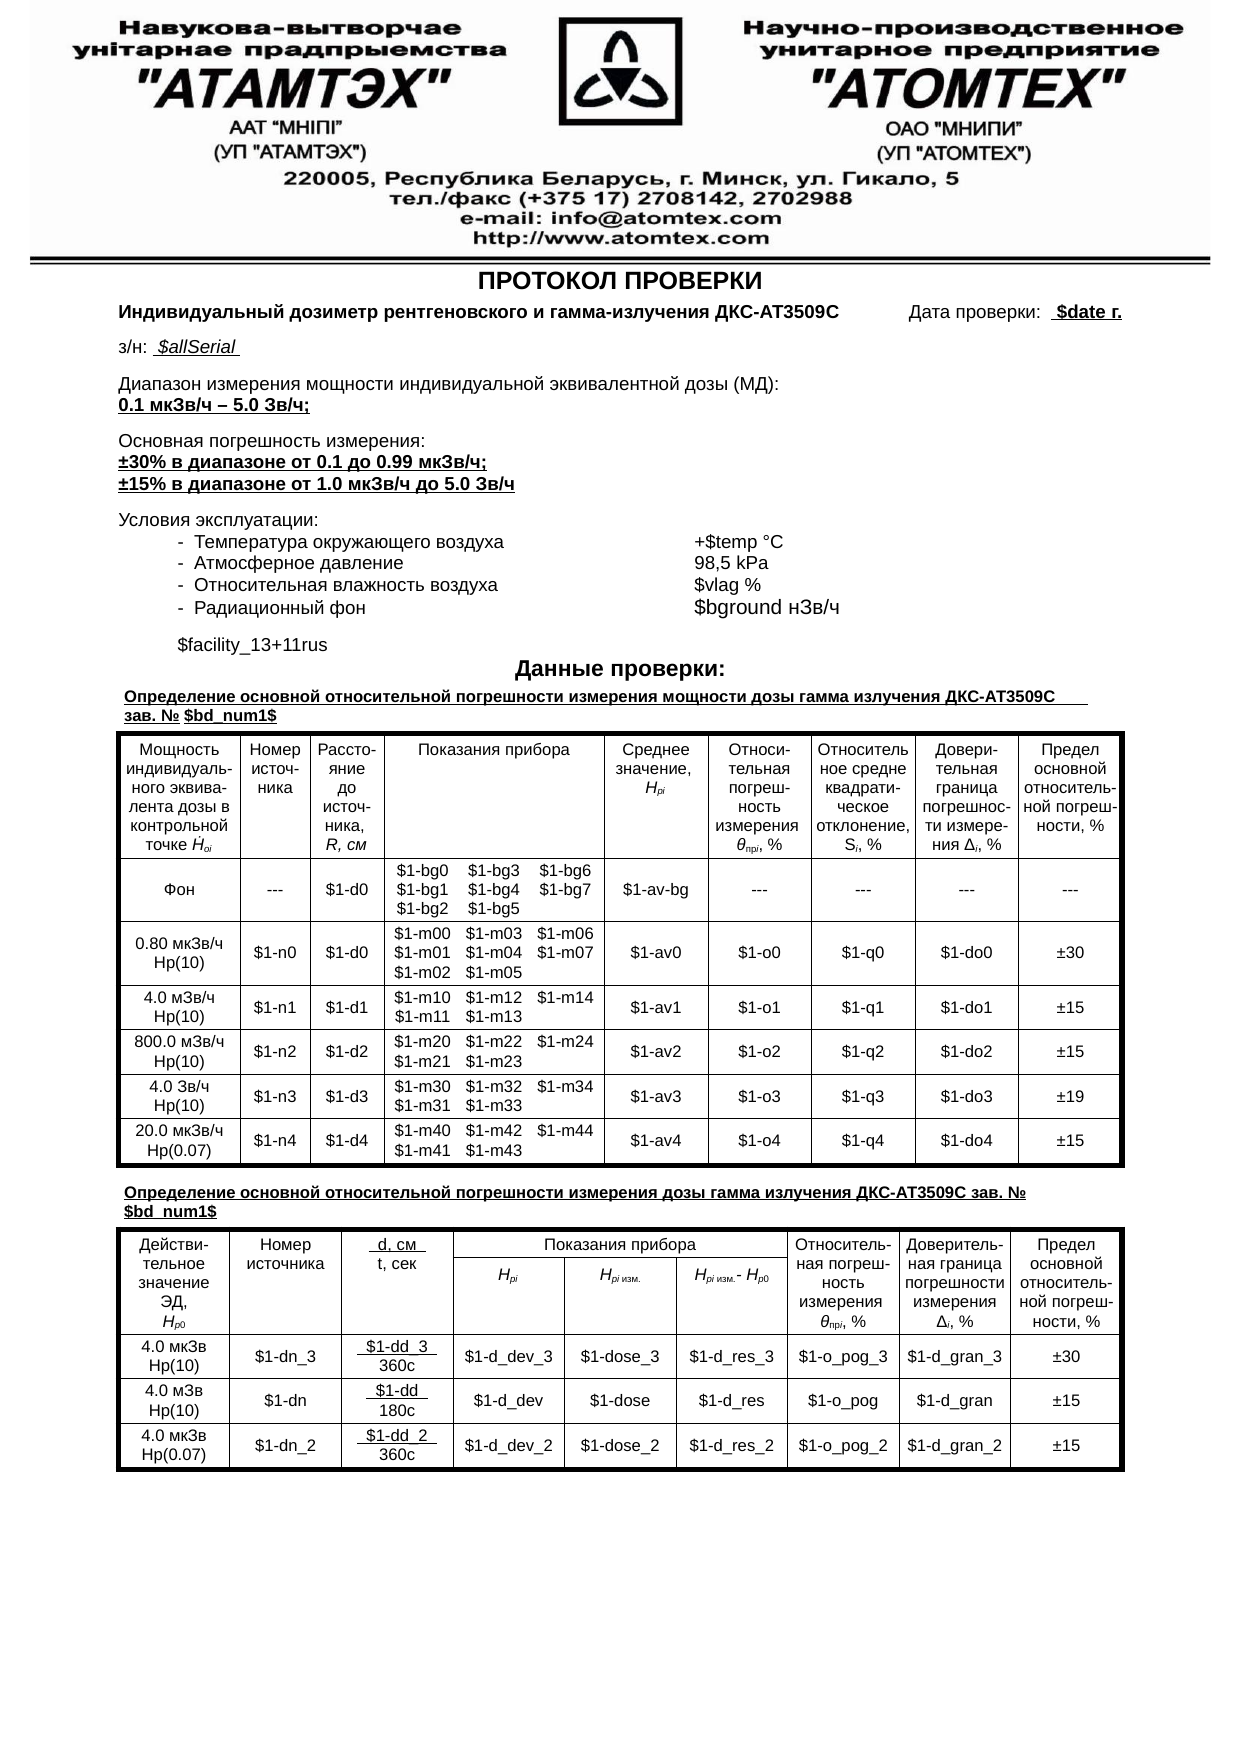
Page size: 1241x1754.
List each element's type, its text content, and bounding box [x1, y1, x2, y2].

table_cell --- [812, 859, 915, 921]
table_cell Относитель-ная погреш-ность измерения θпрi, % [788, 1232, 899, 1334]
table_cell 20.0 мкЗв/ч Hp(0.07) [121, 1119, 240, 1163]
table_cell Показания прибора [385, 736, 604, 857]
table_cell $1-d0 [311, 859, 384, 921]
table_cell $1-q4 [812, 1119, 915, 1163]
table_cell $1-d_gran_2 [900, 1424, 1010, 1467]
table_cell $1-dose_3 [565, 1335, 676, 1378]
table_cell ±19 [1019, 1075, 1119, 1118]
table_cell $1-n3 [241, 1075, 310, 1118]
text 0.1 мкЗв/ч – 5.0 Зв/ч; [118, 394, 1122, 415]
table_cell Относительное средне квадрати-ческое отклонение, Si, % [812, 736, 915, 857]
table_cell Hpi изм. [565, 1258, 676, 1334]
table_cell 4.0 мкЗв Hp(10) [121, 1335, 229, 1378]
table_cell $1-q0 [812, 922, 915, 985]
table_cell $1-d_dev_3 [454, 1335, 564, 1378]
table_cell ±15 [1011, 1424, 1119, 1467]
table_cell d, см t, сек [342, 1232, 453, 1334]
table_cell $1-m30 $1-m31 $1-m32 $1-m33 $1-m34 [385, 1075, 604, 1118]
table_cell $1-do4 [916, 1119, 1018, 1163]
table_cell --- [1019, 859, 1119, 921]
text Условия эксплуатации: [118, 509, 1122, 530]
table_cell $1-d_res_2 [677, 1424, 787, 1467]
table_cell $1-n4 [241, 1119, 310, 1163]
table_cell Hpi изм.- Hp0 [677, 1258, 787, 1334]
table_cell Фон [121, 859, 240, 921]
table_cell $1-dn [230, 1379, 341, 1423]
table_cell $1-do3 [916, 1075, 1018, 1118]
table_cell $1-d1 [311, 986, 384, 1029]
text з/н: $allSerial [118, 336, 1122, 358]
table_cell $1-dose [565, 1379, 676, 1423]
table_cell Номер источника [230, 1232, 341, 1334]
table_cell $1-do1 [916, 986, 1018, 1029]
table_cell $1-n1 [241, 986, 310, 1029]
table_cell ±30 [1019, 922, 1119, 985]
table_cell $1-o_pog_2 [788, 1424, 899, 1467]
table_cell 4.0 мЗв Hp(10) [121, 1379, 229, 1423]
table_cell $1-d_dev [454, 1379, 564, 1423]
text ПРОТОКОЛ ПРОВЕРКИ [118, 266, 1122, 294]
text $facility_13+11rus [118, 633, 1122, 655]
table_cell $1-o2 [709, 1030, 811, 1074]
table_cell $1-d3 [311, 1075, 384, 1118]
table_cell $1-av2 [605, 1030, 708, 1074]
table_header Определение основной относительной погрешности измерения мощности дозы гамма излучения ДКС-АТ3509C зав. № $bd_num1$ [118, 681, 1122, 731]
table_cell ±15 [1019, 986, 1119, 1029]
table_cell $1-av0 [605, 922, 708, 985]
table_header Определение основной относительной погрешности измерения дозы гамма излучения ДКС-АТ3509C зав. № $bd_num1$ [118, 1168, 1122, 1227]
table_cell Доверитель-ная граница погрешности измерения Δi, % [900, 1232, 1010, 1334]
table_cell $1-d_gran [900, 1379, 1010, 1423]
table_cell $1-d_dev_2 [454, 1424, 564, 1467]
table_cell $1-d0 [311, 922, 384, 985]
table_cell $1-av1 [605, 986, 708, 1029]
table_cell $1-d2 [311, 1030, 384, 1074]
table_cell Номер источ-ника [241, 736, 310, 857]
table_cell $1-o0 [709, 922, 811, 985]
table_cell $1-o3 [709, 1075, 811, 1118]
table_cell $1-dose_2 [565, 1424, 676, 1467]
table_cell $1-o_pog_3 [788, 1335, 899, 1378]
table_cell 800.0 мЗв/ч Hp(10) [121, 1030, 240, 1074]
table_cell ±15 [1019, 1119, 1119, 1163]
table_cell $1-m00 $1-m01 $1-m02 $1-m03 $1-m04 $1-m05 $1-m06 $1-m07 [385, 922, 604, 985]
table_cell $1-d_res [677, 1379, 787, 1423]
table_cell ±15 [1011, 1379, 1119, 1423]
table_cell Мощность индивидуаль-ного эквива-лента дозы в контрольной точке Ḣoi [121, 736, 240, 857]
table_cell $1-do2 [916, 1030, 1018, 1074]
table_cell $1-dd_3 360c [342, 1335, 453, 1378]
text - Атмосферное давление 98,5 kPa [177, 552, 1122, 573]
table_cell $1-dd_2 360c [342, 1424, 453, 1467]
table_cell $1-av4 [605, 1119, 708, 1163]
table_cell Относи-тельная погреш-ность измерения θпрi, % [709, 736, 811, 857]
table_cell $1-d4 [311, 1119, 384, 1163]
table_cell $1-d_gran_3 [900, 1335, 1010, 1378]
table_cell 4.0 мЗв/ч Hp(10) [121, 986, 240, 1029]
table_cell Предел основной относитель-ной погреш-ности, % [1019, 736, 1119, 857]
table_cell $1-do0 [916, 922, 1018, 985]
text - Температура окружающего воздуха +$temp °C [177, 530, 1122, 552]
table_cell $1-o_pog [788, 1379, 899, 1423]
table_cell --- [709, 859, 811, 921]
text - Радиационный фон $bground нЗв/ч [177, 595, 1122, 619]
picture [29, 0, 1211, 266]
text ±30% в диапазоне от 0.1 до 0.99 мкЗв/ч; [118, 451, 1122, 473]
table_cell Показания прибора [454, 1232, 787, 1257]
table_cell Среднее значение, Hpi [605, 736, 708, 857]
text Данные проверки: [118, 655, 1122, 681]
table_cell $1-q1 [812, 986, 915, 1029]
table_cell $1-av-bg [605, 859, 708, 921]
table_cell $1-o1 [709, 986, 811, 1029]
text - Относительная влажность воздуха $vlag % [177, 573, 1122, 595]
table_cell $1-q3 [812, 1075, 915, 1118]
table_cell $1-av3 [605, 1075, 708, 1118]
table_cell 4.0 мкЗв Hp(0.07) [121, 1424, 229, 1467]
table_cell Hpi [454, 1258, 564, 1334]
table_cell $1-bg0 $1-bg1 $1-bg2 $1-bg3 $1-bg4 $1-bg5 $1-bg6 $1-bg7 [385, 859, 604, 921]
table_cell $1-n2 [241, 1030, 310, 1074]
text Диапазон измерения мощности индивидуальной эквивалентной дозы (МД): [118, 372, 1122, 394]
table_cell $1-dd 180c [342, 1379, 453, 1423]
table_cell Довери-тельная граница погрешнос-ти измере-ния Δi, % [916, 736, 1018, 857]
table_cell Предел основной относитель-ной погреш-ности, % [1011, 1232, 1119, 1334]
table_cell $1-o4 [709, 1119, 811, 1163]
table_cell $1-n0 [241, 922, 310, 985]
text Индивидуальный дозиметр рентгеновского и гамма-излучения ДКС-АТ3509C Дата проверки: $date г. [118, 300, 1122, 322]
text Основная погрешность измерения: [118, 430, 1122, 451]
table_cell $1-dn_2 [230, 1424, 341, 1467]
table_cell $1-m20 $1-m21 $1-m22 $1-m23 $1-m24 [385, 1030, 604, 1074]
table_cell Действи-тельное значение ЭД, Hp0 [121, 1232, 229, 1334]
table_cell ±30 [1011, 1335, 1119, 1378]
table_cell $1-d_res_3 [677, 1335, 787, 1378]
table_cell --- [241, 859, 310, 921]
table_cell 4.0 Зв/ч Hp(10) [121, 1075, 240, 1118]
table_cell Рассто-яние до источ-ника, R, см [311, 736, 384, 857]
table_cell $1-m10 $1-m11 $1-m12 $1-m13 $1-m14 [385, 986, 604, 1029]
table_cell $1-m40 $1-m41 $1-m42 $1-m43 $1-m44 [385, 1119, 604, 1163]
table_cell $1-dn_3 [230, 1335, 341, 1378]
table_cell 0.80 мкЗв/ч Hp(10) [121, 922, 240, 985]
table_cell $1-q2 [812, 1030, 915, 1074]
table_cell ±15 [1019, 1030, 1119, 1074]
text ±15% в диапазоне от 1.0 мкЗв/ч до 5.0 Зв/ч [118, 473, 1122, 494]
table_cell --- [916, 859, 1018, 921]
